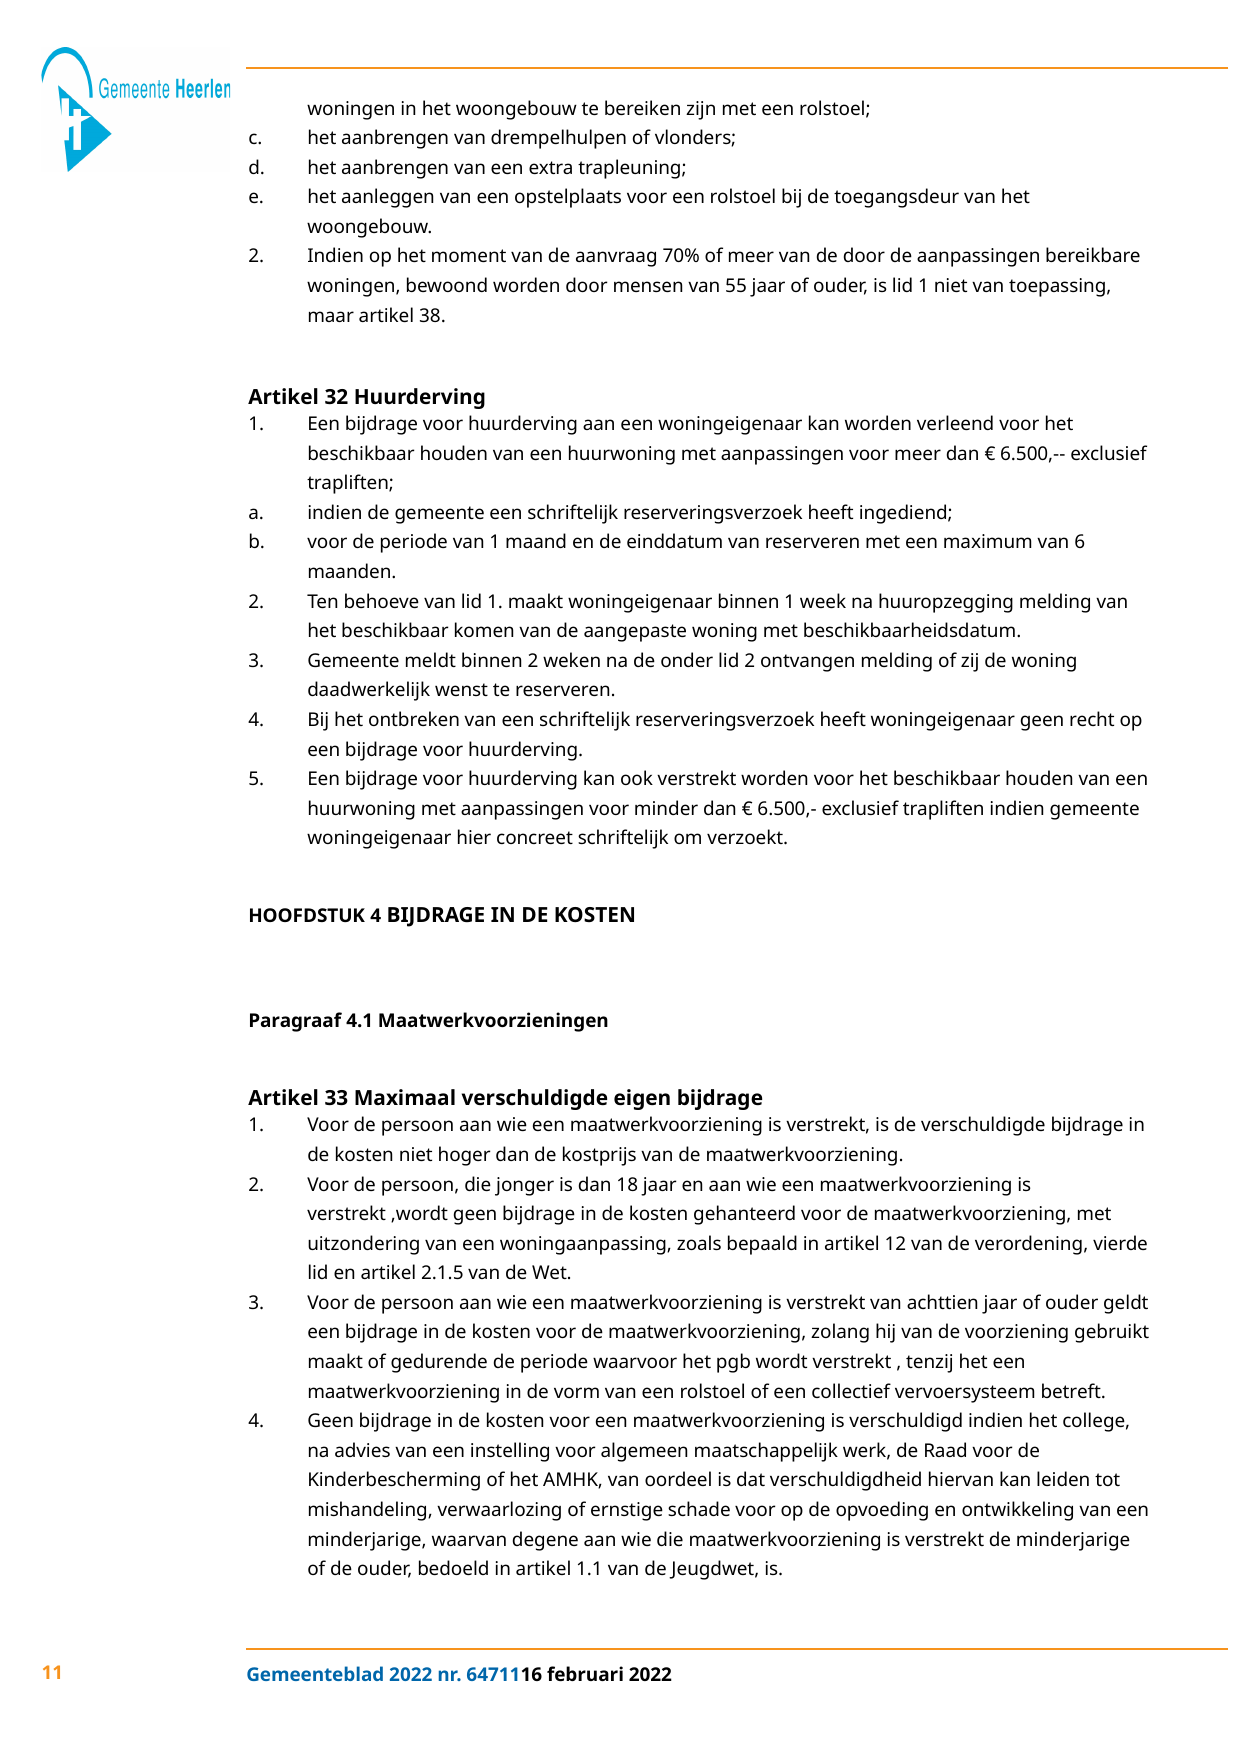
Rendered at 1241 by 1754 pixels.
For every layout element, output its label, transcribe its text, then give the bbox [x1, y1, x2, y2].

list het aanleggen van een opstelplaats voor een rolstoel bij de toegangsdeur van het woongebouw. [248, 183, 1152, 239]
list Gemeente meldt binnen 2 weken na de onder lid 2 ontvangen melding of zij de woning daadwerkelijk wenst te reserveren. [248, 647, 1152, 702]
list Voor de persoon, die jonger is dan 18 jaar en aan wie een maatwerkvoorziening is verstrekt ,wordt geen bijdrage in de kosten gehanteerd voor de maatwerkvoorziening, met uitzondering van een woningaanpassing, zoals bepaald in artikel 12 van de verordening, vierde lid en artikel 2.1.5 van de Wet. [248, 1171, 1152, 1285]
list Ten behoeve van lid 1. maakt woningeigenaar binnen 1 week na huuropzegging melding van het beschikbaar komen van de aangepaste woning met beschikbaarheidsdatum. [248, 588, 1152, 643]
list Een bijdrage voor huurderving kan ook verstrekt worden voor het beschikbaar houden van een huurwoning met aanpassingen voor minder dan € 6.500,- exclusief trapliften indien gemeente woningeigenaar hier concreet schriftelijk om verzoekt. [248, 765, 1152, 850]
text Paragraaf 4.1 Maatwerkvoorzieningen [248, 1007, 1152, 1033]
text Artikel 33 Maximaal verschuldigde eigen bijdrage [248, 1083, 1152, 1112]
text HOOFDSTUK 4 BIJDRAGE IN DE KOSTEN [248, 900, 1152, 928]
list Voor de persoon aan wie een maatwerkvoorziening is verstrekt, is de verschuldigde bijdrage in de kosten niet hoger dan de kostprijs van de maatwerkvoorziening. [248, 1112, 1152, 1167]
list voor de periode van 1 maand en de einddatum van reserveren met een maximum van 6 maanden. [248, 529, 1152, 584]
list het aanbrengen van een extra trapleuning; [248, 154, 1152, 180]
picture [41, 47, 59, 70]
list Indien op het moment van de aanvraag 70% of meer van de door de aanpassingen bereikbare woningen, bewoond worden door mensen van 55 jaar of ouder, is lid 1 niet van toepassing, maar artikel 38. [248, 243, 1152, 328]
list het aanbrengen van drempelhulpen of vlonders; [248, 124, 1152, 150]
list Bij het ontbreken van een schriftelijk reserveringsverzoek heeft woningeigenaar geen recht op een bijdrage voor huurderving. [248, 706, 1152, 761]
picture [41, 47, 231, 172]
list Voor de persoon aan wie een maatwerkvoorziening is verstrekt van achttien jaar of ouder geldt een bijdrage in de kosten voor de maatwerkvoorziening, zolang hij van de voorziening gebruikt maakt of gedurende de periode waarvoor het pgb wordt verstrekt , tenzij het een maatwerkvoorziening in de vorm van een rolstoel of een collectief vervoersysteem betreft. [248, 1289, 1152, 1403]
list Een bijdrage voor huurderving aan een woningeigenaar kan worden verleend voor het beschikbaar houden van een huurwoning met aanpassingen voor meer dan € 6.500,-- exclusief trapliften; [248, 410, 1152, 495]
list Geen bijdrage in de kosten voor een maatwerkvoorziening is verschuldigd indien het college, na advies van een instelling voor algemeen maatschappelijk werk, de Raad voor de Kinderbescherming of het AMHK, van oordeel is dat verschuldigdheid hiervan kan leiden tot mishandeling, verwaarlozing of ernstige schade voor op de opvoeding en ontwikkeling van een minderjarige, waarvan degene aan wie die maatwerkvoorziening is verstrekt de minderjarige of de ouder, bedoeld in artikel 1.1 van de Jeugdwet, is. [248, 1407, 1152, 1581]
list indien de gemeente een schriftelijk reserveringsverzoek heeft ingediend; [248, 499, 1152, 525]
text Artikel 32 Huurderving [248, 382, 1152, 410]
list woningen in het woongebouw te bereiken zijn met een rolstoel; [248, 95, 1152, 121]
